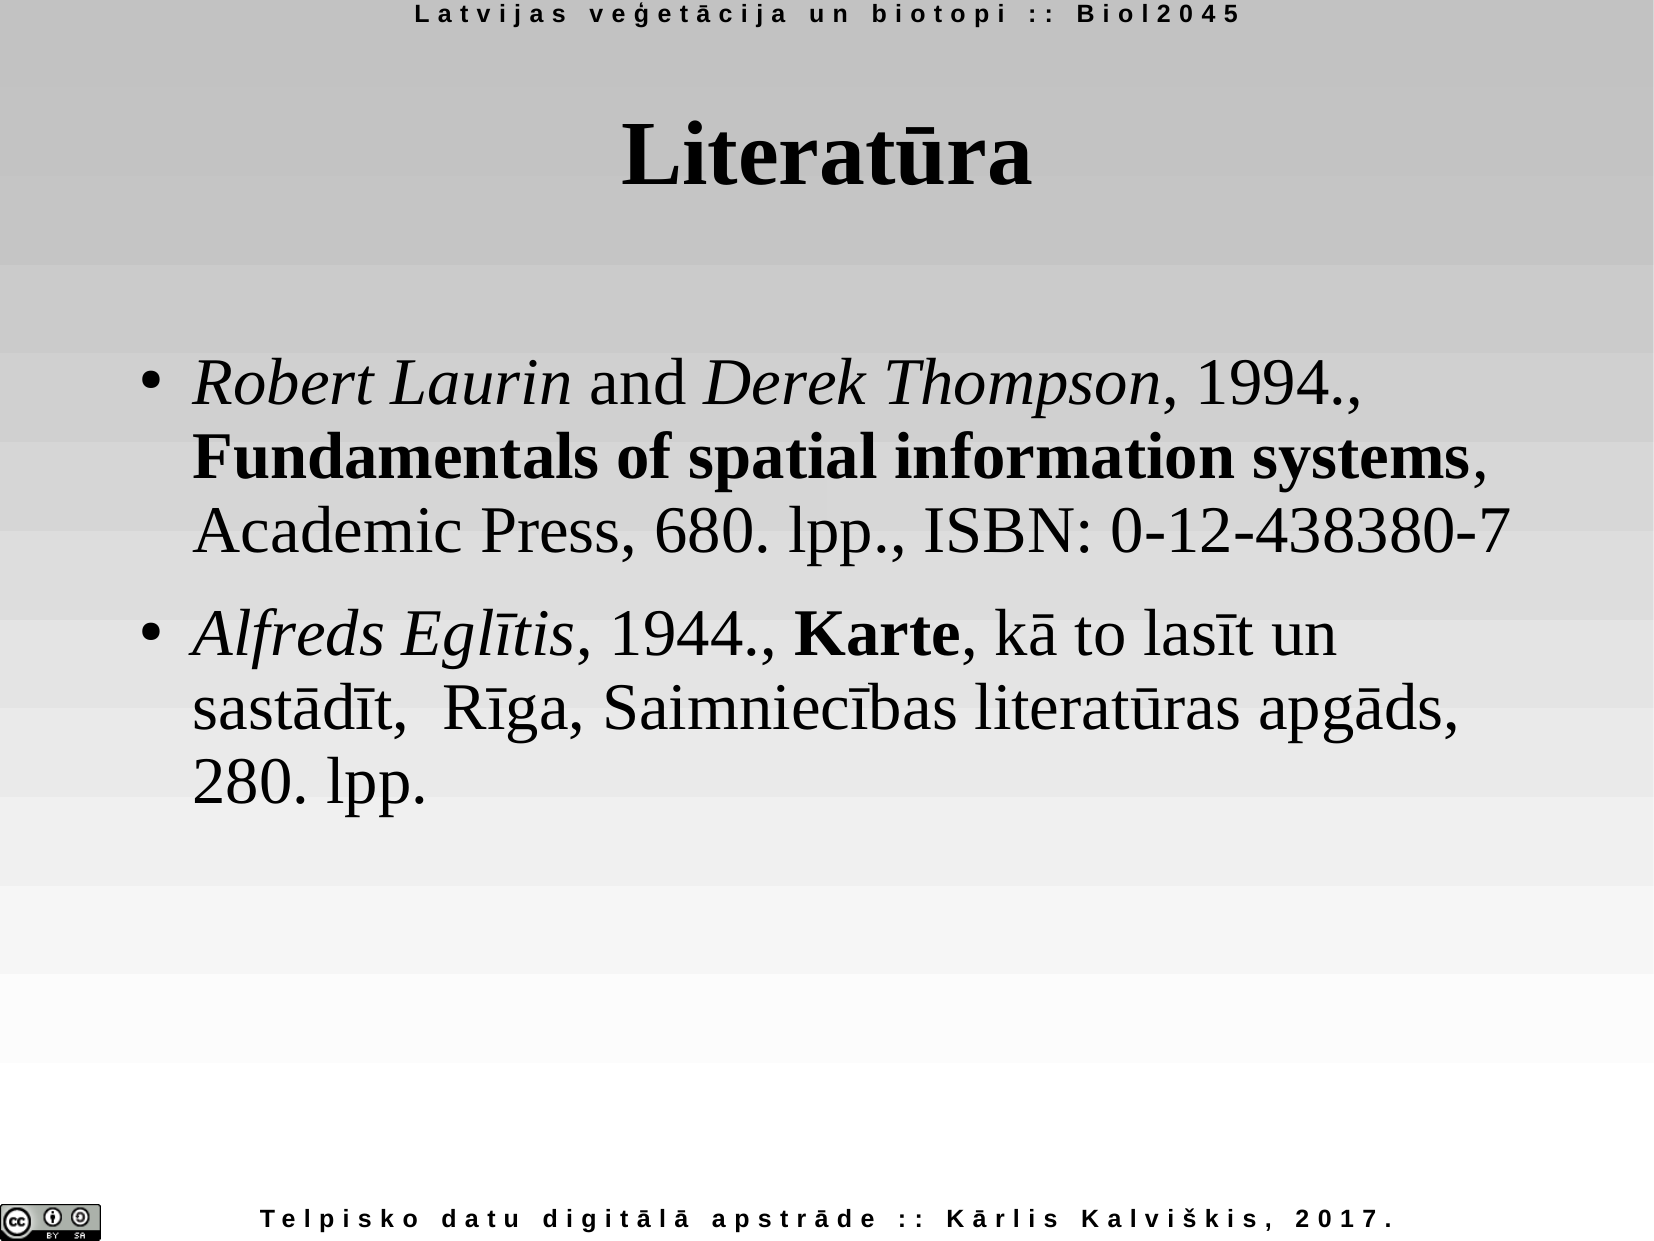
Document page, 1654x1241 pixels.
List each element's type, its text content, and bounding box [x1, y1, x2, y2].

picture [0, 0, 1654, 1241]
title Literatūra [121, 102, 1534, 311]
list Robert Laurin and Derek Thompson, 1994., Fundamentals of spatial information systems, Academic Press, 680. lpp., ISBN: 0-12-438380-7 Alfreds Eglītis, 1944., Karte, kā to lasīt un sastādīt, Rīga, Saimniecības literatūras apgāds, 280. lpp. [121, 344, 1534, 1127]
